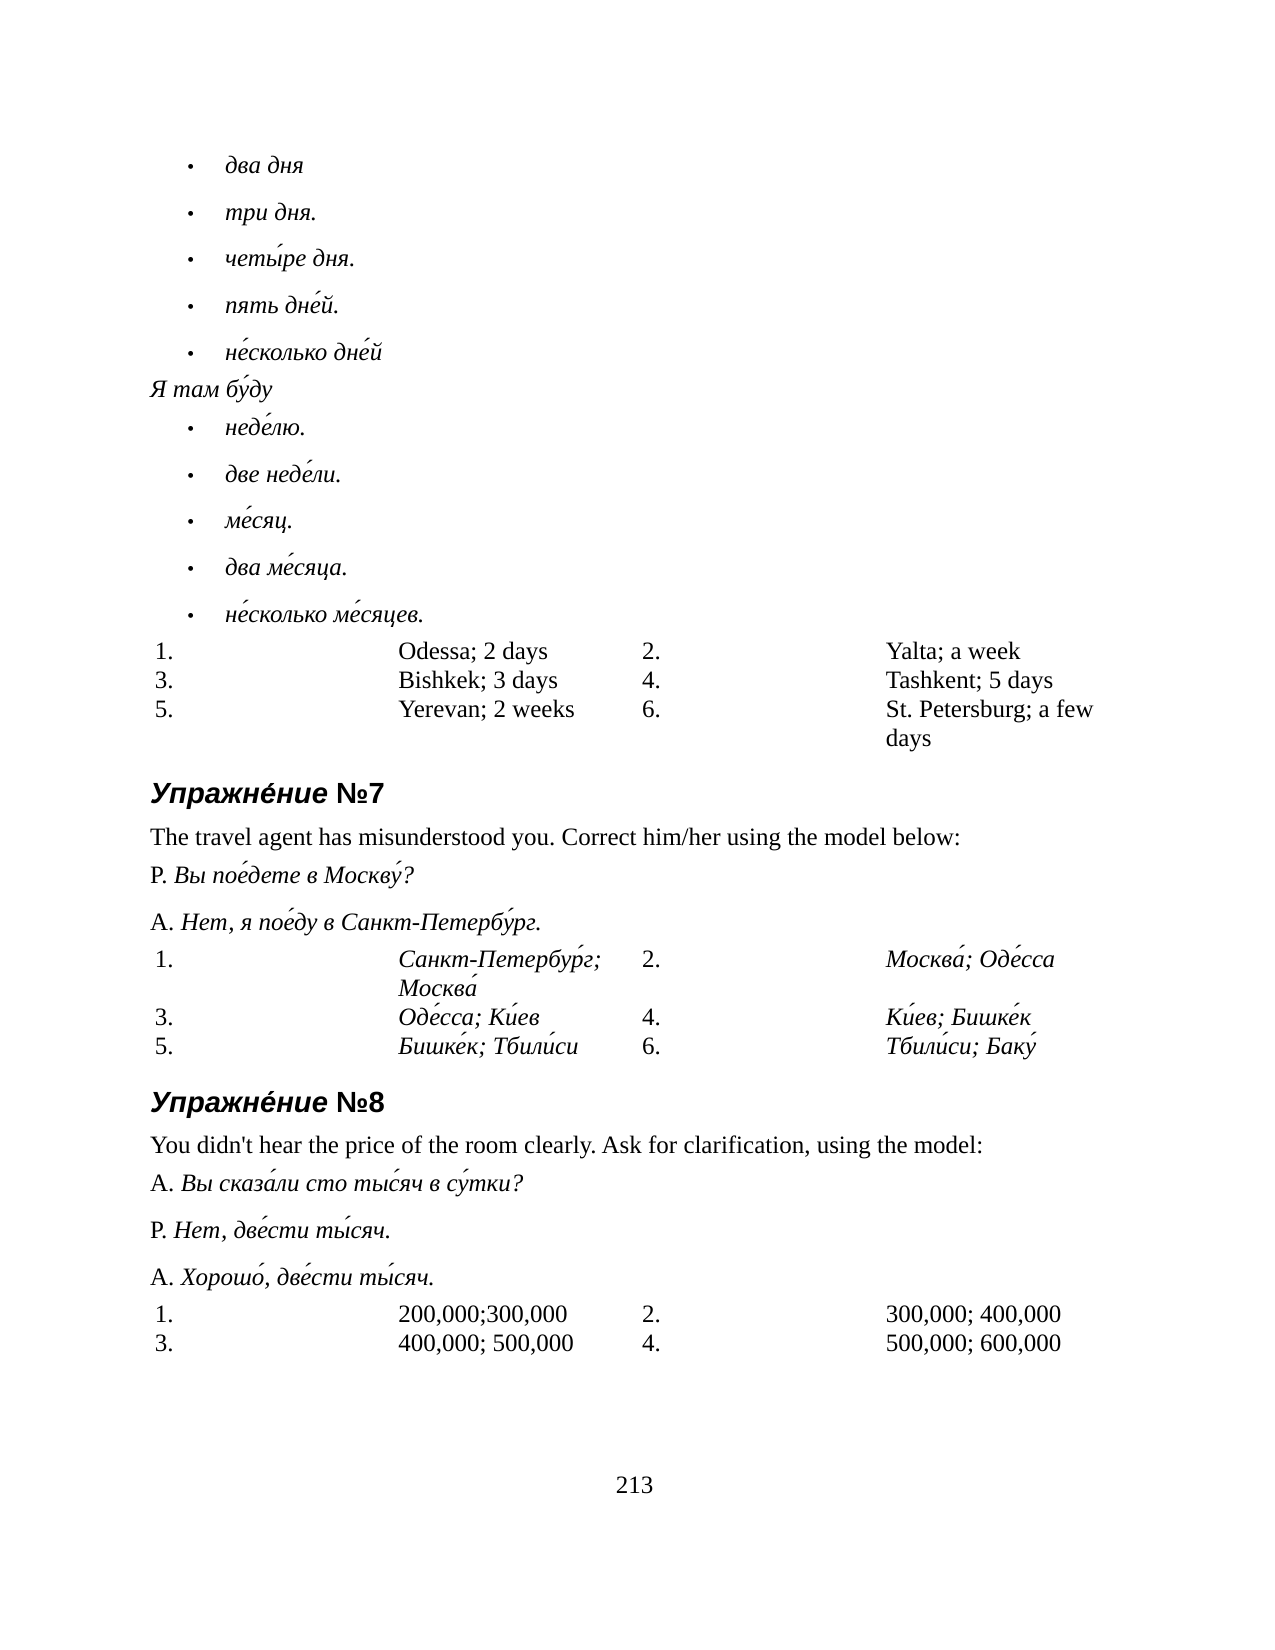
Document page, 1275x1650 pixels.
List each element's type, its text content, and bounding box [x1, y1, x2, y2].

table_header 2. [638, 636, 881, 665]
text P. Вы пое́дете в Москву́? [150, 860, 1125, 889]
table_cell 6. [638, 694, 881, 751]
table_header 1. [150, 636, 394, 665]
table_cell Yerevan; 2 weeks [394, 694, 637, 751]
table_header Москва́; Оде́сса [881, 945, 1125, 1002]
table_cell Ки́ев; Бишке́к [881, 1002, 1125, 1031]
list пять дне́й. [187, 290, 1125, 319]
table_cell 5. [150, 1031, 394, 1059]
text А. Хорошо́, две́сти ты́сяч. [150, 1262, 1125, 1290]
table_cell 3. [150, 1328, 394, 1357]
list три дня. [187, 197, 1125, 225]
table_cell 6. [638, 1031, 881, 1059]
list неде́лю. [187, 412, 1125, 441]
table_cell 400,000; 500,000 [394, 1328, 637, 1357]
table_cell Tashkent; 5 days [881, 665, 1125, 694]
table_header 300,000; 400,000 [881, 1299, 1125, 1328]
list не́сколько ме́сяцев. [187, 599, 1125, 627]
text Я там бу́ду [150, 374, 1125, 403]
table_header Санкт-Петербур́г; Москва́ [394, 945, 637, 1002]
list ме́сяц. [187, 505, 1125, 534]
list два ме́сяца. [187, 552, 1125, 581]
table_cell Тбили́си; Баку́ [881, 1031, 1125, 1059]
table_cell Бишке́к; Тбили́си [394, 1031, 637, 1059]
list два дня [187, 150, 1125, 179]
text А. Вы сказа́ли сто тыс́яч в су́тки? [150, 1168, 1125, 1197]
list не́сколько дне́й [187, 337, 1125, 365]
table_cell 4. [638, 1328, 881, 1357]
subtitle Упражне́ние №8 [150, 1084, 1125, 1118]
table_cell 3. [150, 1002, 394, 1031]
table_header Odessa; 2 days [394, 636, 637, 665]
table_cell St. Petersburg; a few days [881, 694, 1125, 751]
text You didn't hear the price of the room clearly. Ask for clarification, using the model: [150, 1131, 1125, 1159]
table_cell 500,000; 600,000 [881, 1328, 1125, 1357]
table_cell 4. [638, 665, 881, 694]
list две неде́ли. [187, 459, 1125, 487]
text Р. Нет, две́сти ты́сяч. [150, 1215, 1125, 1244]
table_cell 4. [638, 1002, 881, 1031]
table_cell Bishkek; 3 days [394, 665, 637, 694]
table_header 1. [150, 945, 394, 1002]
list четы́ре дня. [187, 243, 1125, 272]
text А. Нет, я пое́ду в Санкт-Петербу́рг. [150, 907, 1125, 936]
table_header 1. [150, 1299, 394, 1328]
table_header 2. [638, 1299, 881, 1328]
table_cell Оде́сса; Ки́ев [394, 1002, 637, 1031]
table_cell 3. [150, 665, 394, 694]
subtitle Упражне́ние №7 [150, 776, 1125, 810]
table_header Yalta; a week [881, 636, 1125, 665]
table_header 2. [638, 945, 881, 1002]
table_header 200,000;300,000 [394, 1299, 637, 1328]
text The travel agent has misunderstood you. Correct him/her using the model below: [150, 822, 1125, 851]
table_cell 5. [150, 694, 394, 751]
